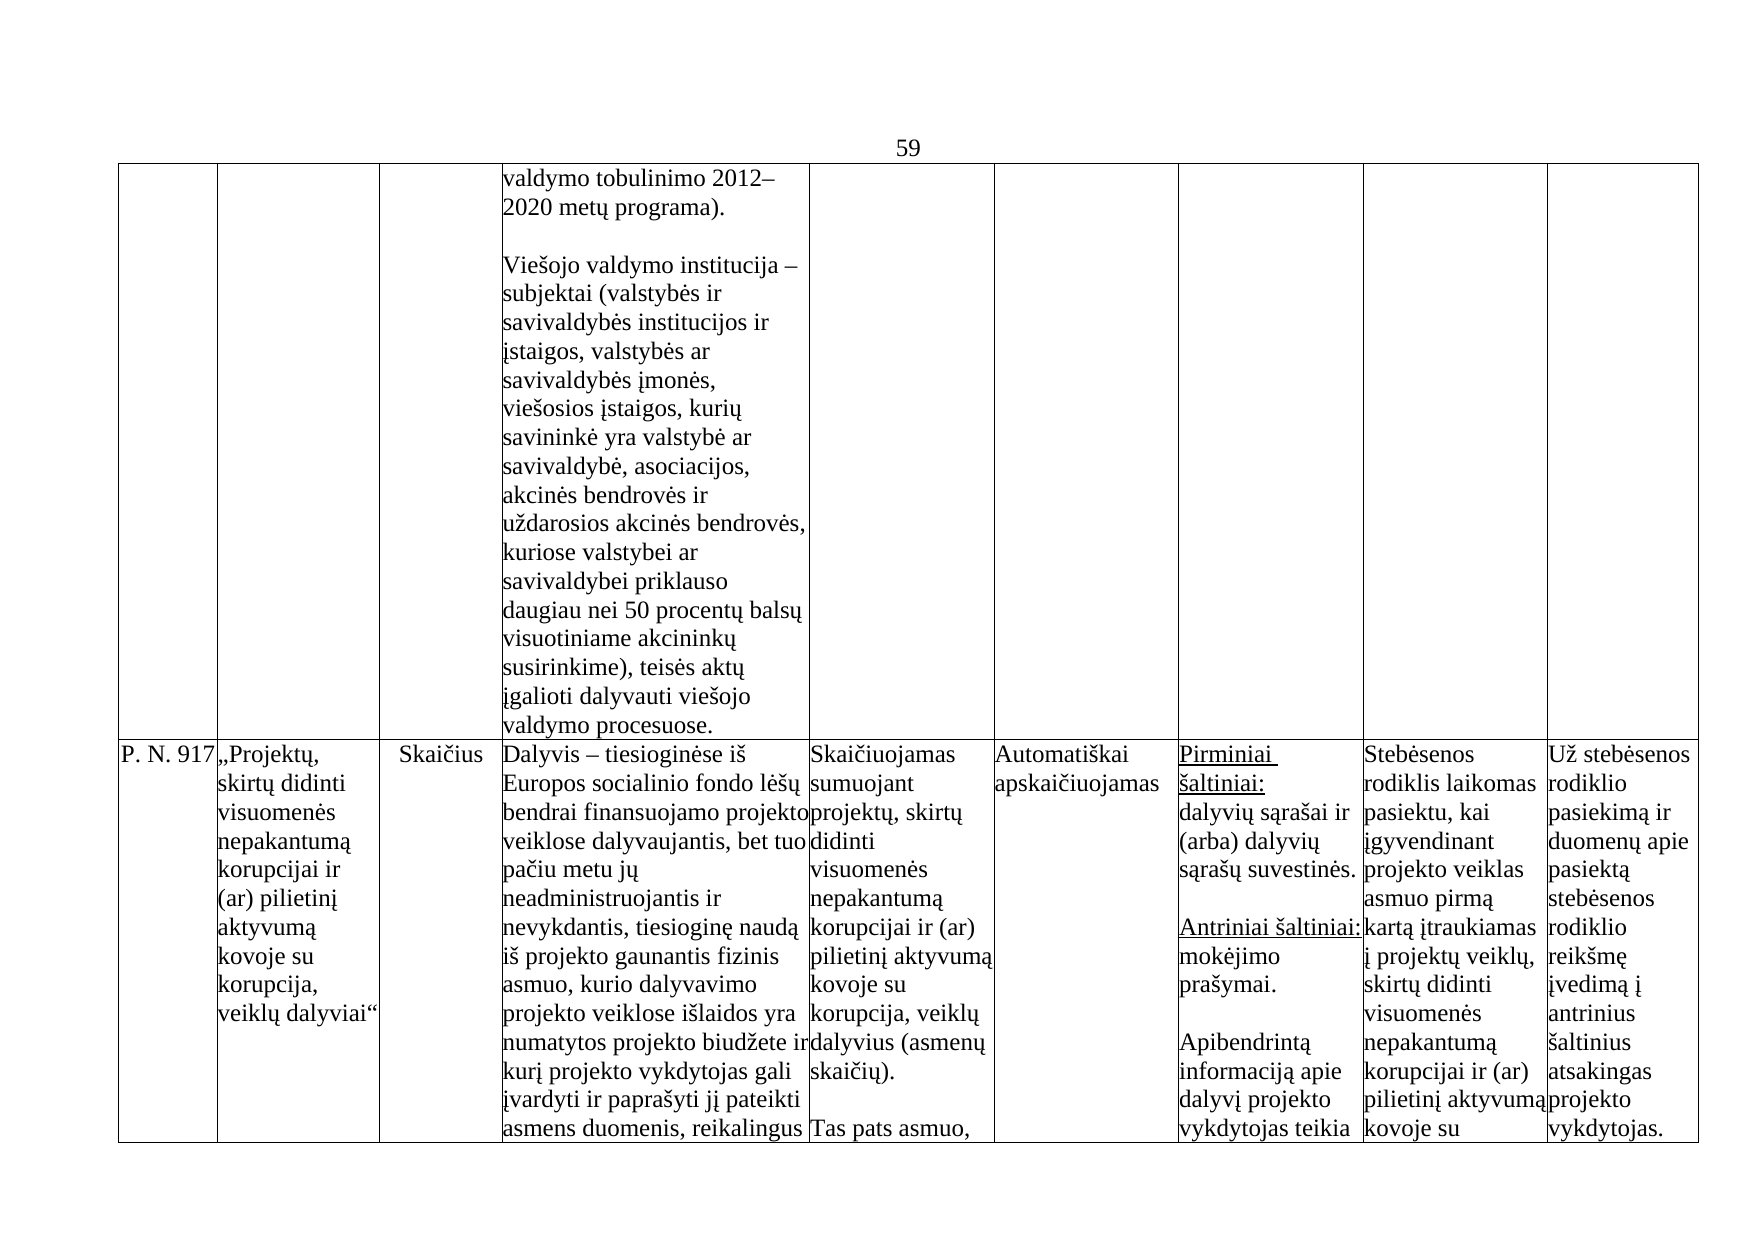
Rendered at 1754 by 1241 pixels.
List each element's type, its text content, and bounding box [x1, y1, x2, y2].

table_cell [119, 164, 217, 738]
table_cell Pirminiai šaltiniai: dalyvių sąrašai ir (arba) dalyvių sąrašų suvestinės. Antriniai šaltiniai: mokėjimo prašymai. Apibendrintą informaciją apie dalyvį projekto vykdytojas teikia [1179, 740, 1363, 1142]
table_cell [810, 164, 994, 738]
table_cell Skaičiuojamas sumuojant projektų, skirtų didinti visuomenės nepakantumą korupcijai ir (ar) pilietinį aktyvumą kovoje su korupcija, veiklų dalyvius (asmenų skaičių). Tas pats asmuo, [810, 740, 994, 1142]
table_cell Automatiškai apskaičiuojamas [995, 740, 1178, 1142]
table_cell Stebėsenos rodiklis laikomas pasiektu, kai įgyvendinant projekto veiklas asmuo pirmą kartą įtraukiamas į projektų veiklų, skirtų didinti visuomenės nepakantumą korupcijai ir (ar) pilietinį aktyvumą kovoje su [1364, 740, 1547, 1142]
table_cell Už stebėsenos rodiklio pasiekimą ir duomenų apie pasiektą stebėsenos rodiklio reikšmę įvedimą į antrinius šaltinius atsakingas projekto vykdytojas. [1548, 740, 1698, 1142]
table_cell Dalyvis – tiesioginėse iš Europos socialinio fondo lėšų bendrai finansuojamo projekto veiklose dalyvaujantis, bet tuo pačiu metu jų neadministruojantis ir nevykdantis, tiesioginę naudą iš projekto gaunantis fizinis asmuo, kurio dalyvavimo projekto veiklose išlaidos yra numatytos projekto biudžete ir kurį projekto vykdytojas gali įvardyti ir paprašyti jį pateikti asmens duomenis, reikalingus [503, 740, 809, 1142]
table_cell valdymo tobulinimo 2012–2020 metų programa). Viešojo valdymo institucija – subjektai (valstybės ir savivaldybės institucijos ir įstaigos, valstybės ar savivaldybės įmonės, viešosios įstaigos, kurių savininkė yra valstybė ar savivaldybė, asociacijos, akcinės bendrovės ir uždarosios akcinės bendrovės, kuriose valstybei ar savivaldybei priklauso daugiau nei 50 procentų balsų visuotiniame akcininkų susirinkime), teisės aktų įgalioti dalyvauti viešojo valdymo procesuose. [503, 164, 809, 738]
table_cell [1548, 164, 1698, 738]
table_cell [1364, 164, 1547, 738]
table_cell „Projektų, skirtų didinti visuomenės nepakantumą korupcijai ir (ar) pilietinį aktyvumą kovoje su korupcija, veiklų dalyviai“ [218, 740, 379, 1142]
table_cell Skaičius [380, 740, 502, 1142]
table_cell [380, 164, 502, 738]
table_cell P. N. 917 [119, 740, 217, 1142]
table_cell [1179, 164, 1363, 738]
table_cell [995, 164, 1178, 738]
table_cell [218, 164, 379, 738]
